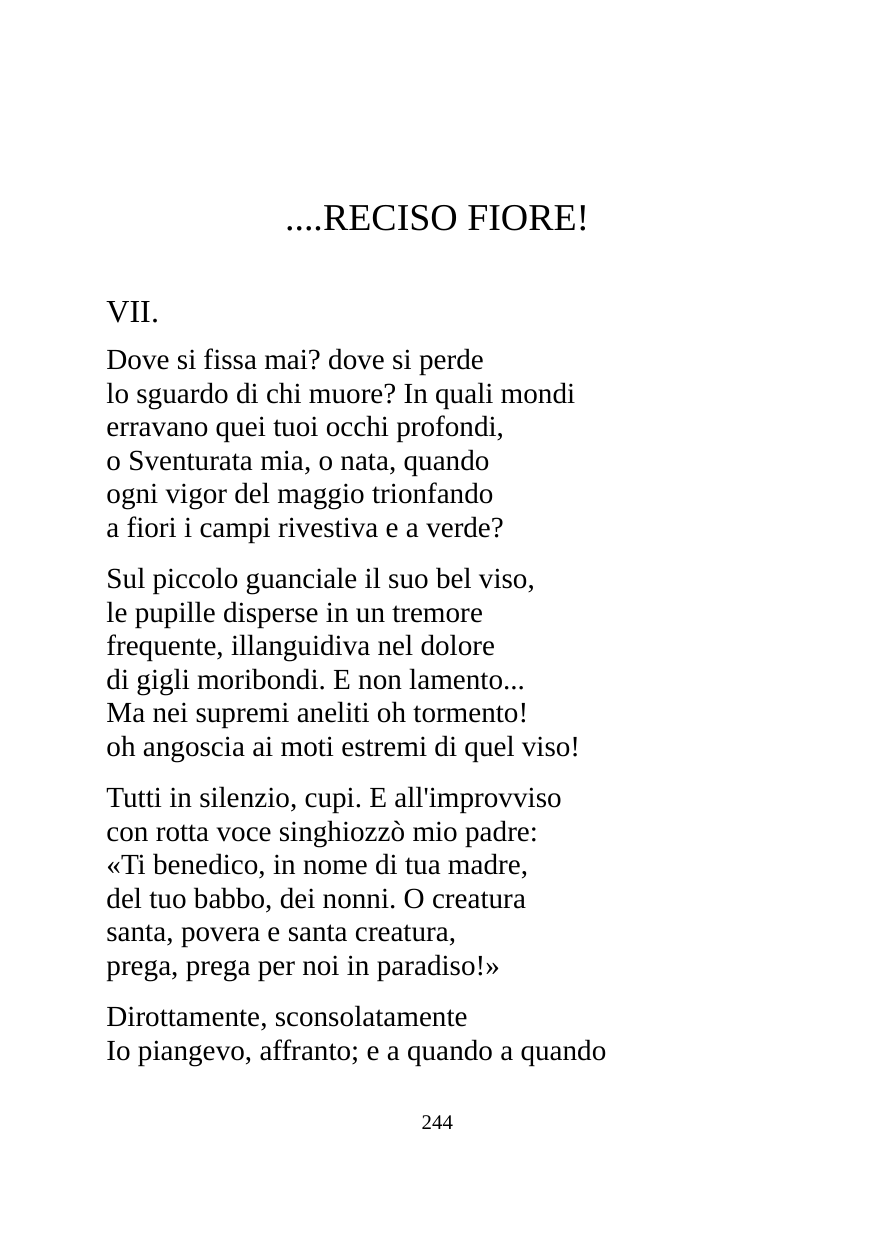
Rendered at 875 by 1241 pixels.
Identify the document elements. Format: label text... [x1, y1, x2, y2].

subtitle VII. [106, 293, 768, 330]
text Sul piccolo guanciale il suo bel viso, le pupille disperse in un tremore frequente, illanguidiva nel dolore di gigli moribondi. E non lamento... Ma nei supremi aneliti oh tormento! oh angoscia ai moti estremi di quel viso! [106, 561, 768, 762]
subtitle ....RECISO FIORE! [106, 195, 768, 238]
text Tutti in silenzio, cupi. E all'improvviso con rotta voce singhiozzò mio padre: «Ti benedico, in nome di tua madre, del tuo babbo, dei nonni. O creatura santa, povera e santa creatura, prega, prega per noi in paradiso!» [106, 780, 768, 981]
text Dirottamente, sconsolatamente Io piangevo, affranto; e a quando a quando [106, 999, 768, 1066]
text Dove si fissa mai? dove si perde lo sguardo di chi muore? In quali mondi erravano quei tuoi occhi profondi, o Sventurata mia, o nata, quando ogni vigor del maggio trionfando a fiori i campi rivestiva e a verde? [106, 342, 768, 543]
